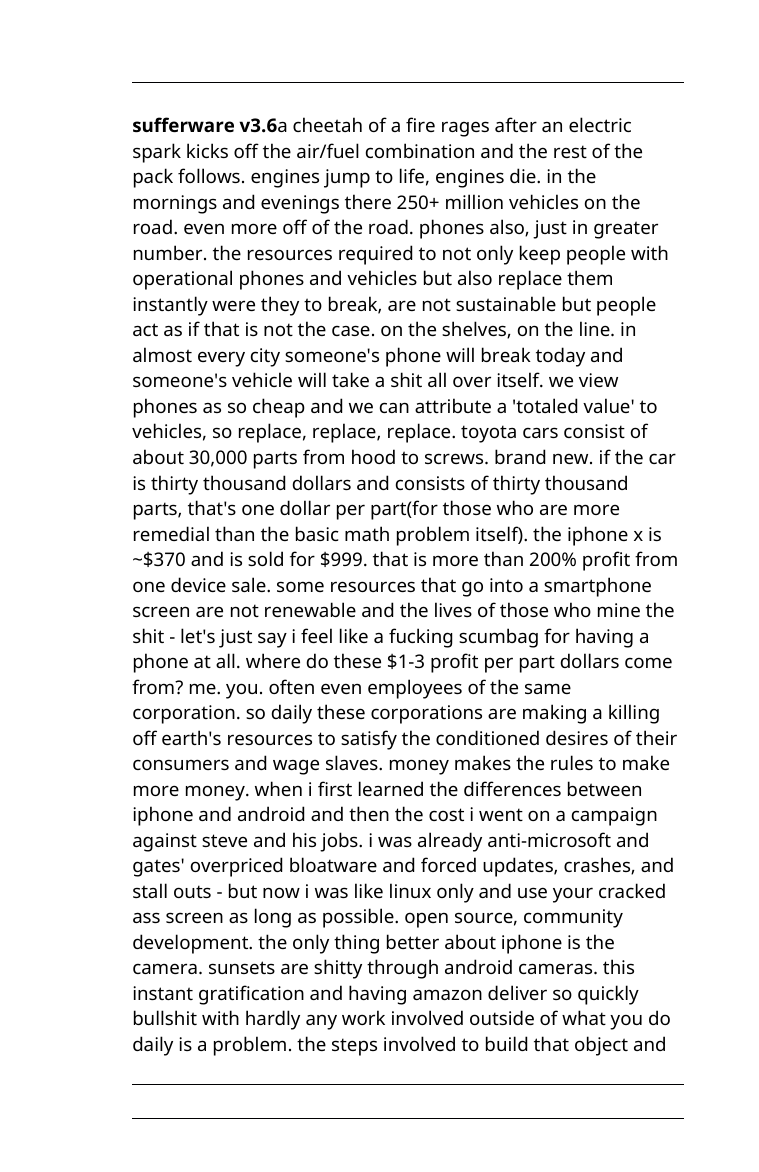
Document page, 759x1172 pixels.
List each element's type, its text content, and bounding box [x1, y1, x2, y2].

text sufferware v3.6a cheetah of a fire rages after an electric spark kicks off the air/fuel combination and the rest of the pack follows. engines jump to life, engines die. in the mornings and evenings there 250+ million vehicles on the road. even more off of the road. phones also, just in greater number. the resources required to not only keep people with operational phones and vehicles but also replace them instantly were they to break, are not sustainable but people act as if that is not the case. on the shelves, on the line. in almost every city someone's phone will break today and someone's vehicle will take a shit all over itself. we view phones as so cheap and we can attribute a 'totaled value' to vehicles, so replace, replace, replace. toyota cars consist of about 30,000 parts from hood to screws. brand new. if the car is thirty thousand dollars and consists of thirty thousand parts, that's one dollar per part(for those who are more remedial than the basic math problem itself). the iphone x is ~$370 and is sold for $999. that is more than 200% profit from one device sale. some resources that go into a smartphone screen are not renewable and the lives of those who mine the shit - let's just say i feel like a fucking scumbag for having a phone at all. where do these $1-3 profit per part dollars come from? me. you. often even employees of the same corporation. so daily these corporations are making a killing off earth's resources to satisfy the conditioned desires of their consumers and wage slaves. money makes the rules to make more money. when i first learned the differences between iphone and android and then the cost i went on a campaign against steve and his jobs. i was already anti-microsoft and gates' overpriced bloatware and forced updates, crashes, and stall outs - but now i was like linux only and use your cracked ass screen as long as possible. open source, community development. the only thing better about iphone is the camera. sunsets are shitty through android cameras. this instant gratification and having amazon deliver so quickly bullshit with hardly any work involved outside of what you do daily is a problem. the steps involved to build that object and [132, 112, 684, 1057]
